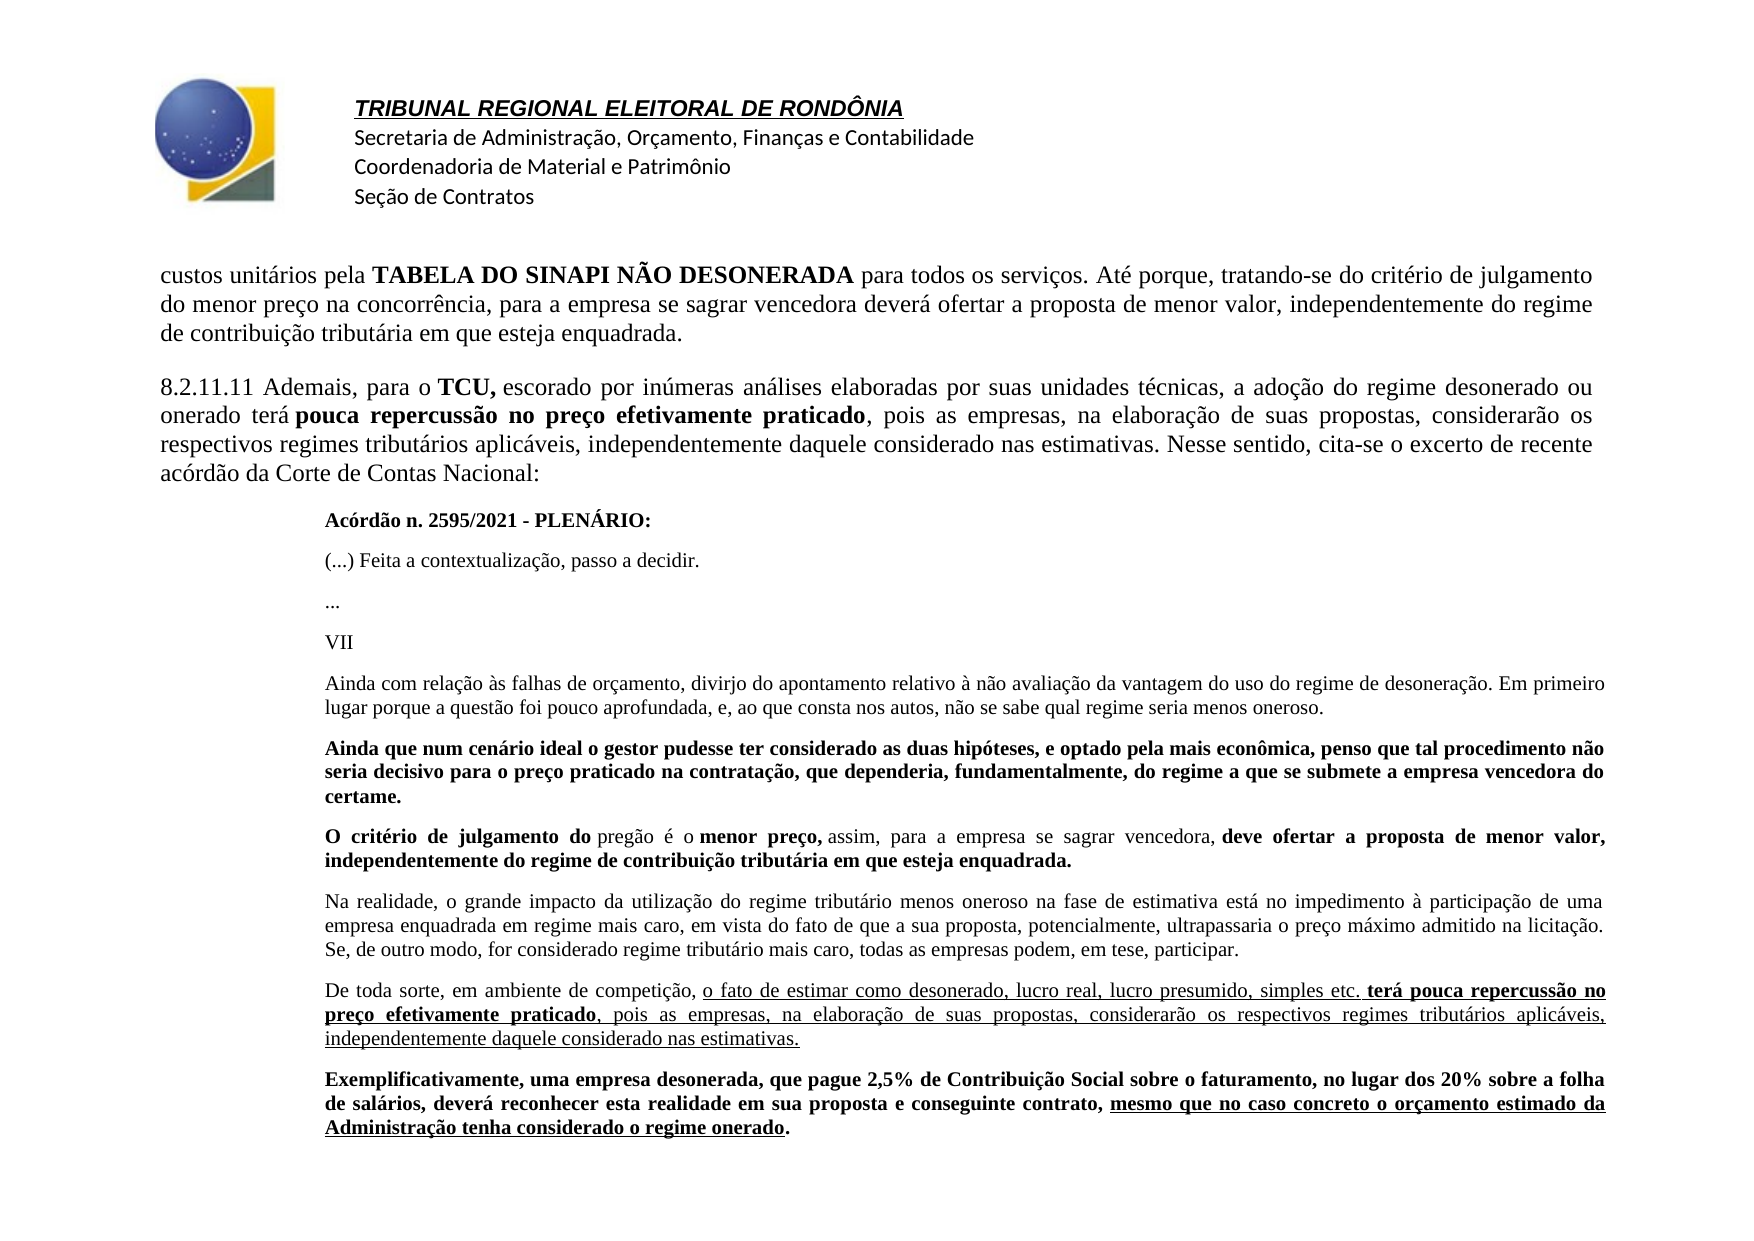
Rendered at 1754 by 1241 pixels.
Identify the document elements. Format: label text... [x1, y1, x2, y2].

text Ainda que num cenário ideal o gestor pudesse ter considerado as duas hipóteses, e optado pela mais econômica, penso que tal procedimento não seria decisivo para o preço praticado na contratação, que dependeria, fundamentalmente, do regime a que se submete a empresa vencedora do certame. [324, 735, 1606, 808]
text (...) Feita a contextualização, passo a decidir. [324, 548, 1606, 572]
text custos unitários pela TABELA DO SINAPI NÃO DESONERADA para todos os serviços. Até porque, tratando-se do critério de julgamento do menor preço na concorrência, para a empresa se sagrar vencedora deverá ofertar a proposta de menor valor, independentemente do regime de contribuição tributária em que esteja enquadrada. [160, 261, 1594, 347]
text De toda sorte, em ambiente de competição, o fato de estimar como desonerado, lucro real, lucro presumido, simples etc. terá pouca repercussão no preço efetivamente praticado, pois as empresas, na elaboração de suas propostas, considerarão os respectivos regimes tributários aplicáveis, [324, 978, 1606, 1023]
text VII [324, 630, 1606, 654]
text independentemente daquele considerado nas estimativas. [324, 1024, 1606, 1050]
text Exemplificativamente, uma empresa desonerada, que pague 2,5% de Contribuição Social sobre o faturamento, no lugar dos 20% sobre a folha de salários, deverá reconhecer esta realidade em sua proposta e conseguinte contrato, mesmo que no caso concreto o orçamento estimado da Administração tenha considerado o regime onerado. [324, 1067, 1606, 1139]
text Na realidade, o grande impacto da utilização do regime tributário menos oneroso na fase de estimativa está no impedimento à participação de uma empresa enquadrada em regime mais caro, em vista do fato de que a sua proposta, potencialmente, ultrapassaria o preço máximo admitido na licitação. Se, de outro modo, for considerado regime tributário mais caro, todas as empresas podem, em tese, participar. [324, 889, 1606, 961]
text 8.2.11.11 Ademais, para o TCU, escorado por inúmeras análises elaboradas por suas unidades técnicas, a adoção do regime desonerado ou onerado terá pouca repercussão no preço efetivamente praticado, pois as empresas, na elaboração de suas propostas, considerarão os respectivos regimes tributários aplicáveis, independentemente daquele considerado nas estimativas. Nesse sentido, cita-se o excerto de recente acórdão da Corte de Contas Nacional: [160, 372, 1594, 487]
text ... [324, 589, 1606, 613]
text Ainda com relação às falhas de orçamento, divirjo do apontamento relativo à não avaliação da vantagem do uso do regime de desoneração. Em primeiro lugar porque a questão foi pouco aprofundada, e, ao que consta nos autos, não se sabe qual regime seria menos oneroso. [324, 671, 1606, 719]
text Acórdão n. 2595/2021 - PLENÁRIO: [324, 508, 1606, 532]
text O critério de julgamento do pregão é o menor preço, assim, para a empresa se sagrar vencedora, deve ofertar a proposta de menor valor, independentemente do regime de contribuição tributária em que esteja enquadrada. [324, 824, 1606, 872]
